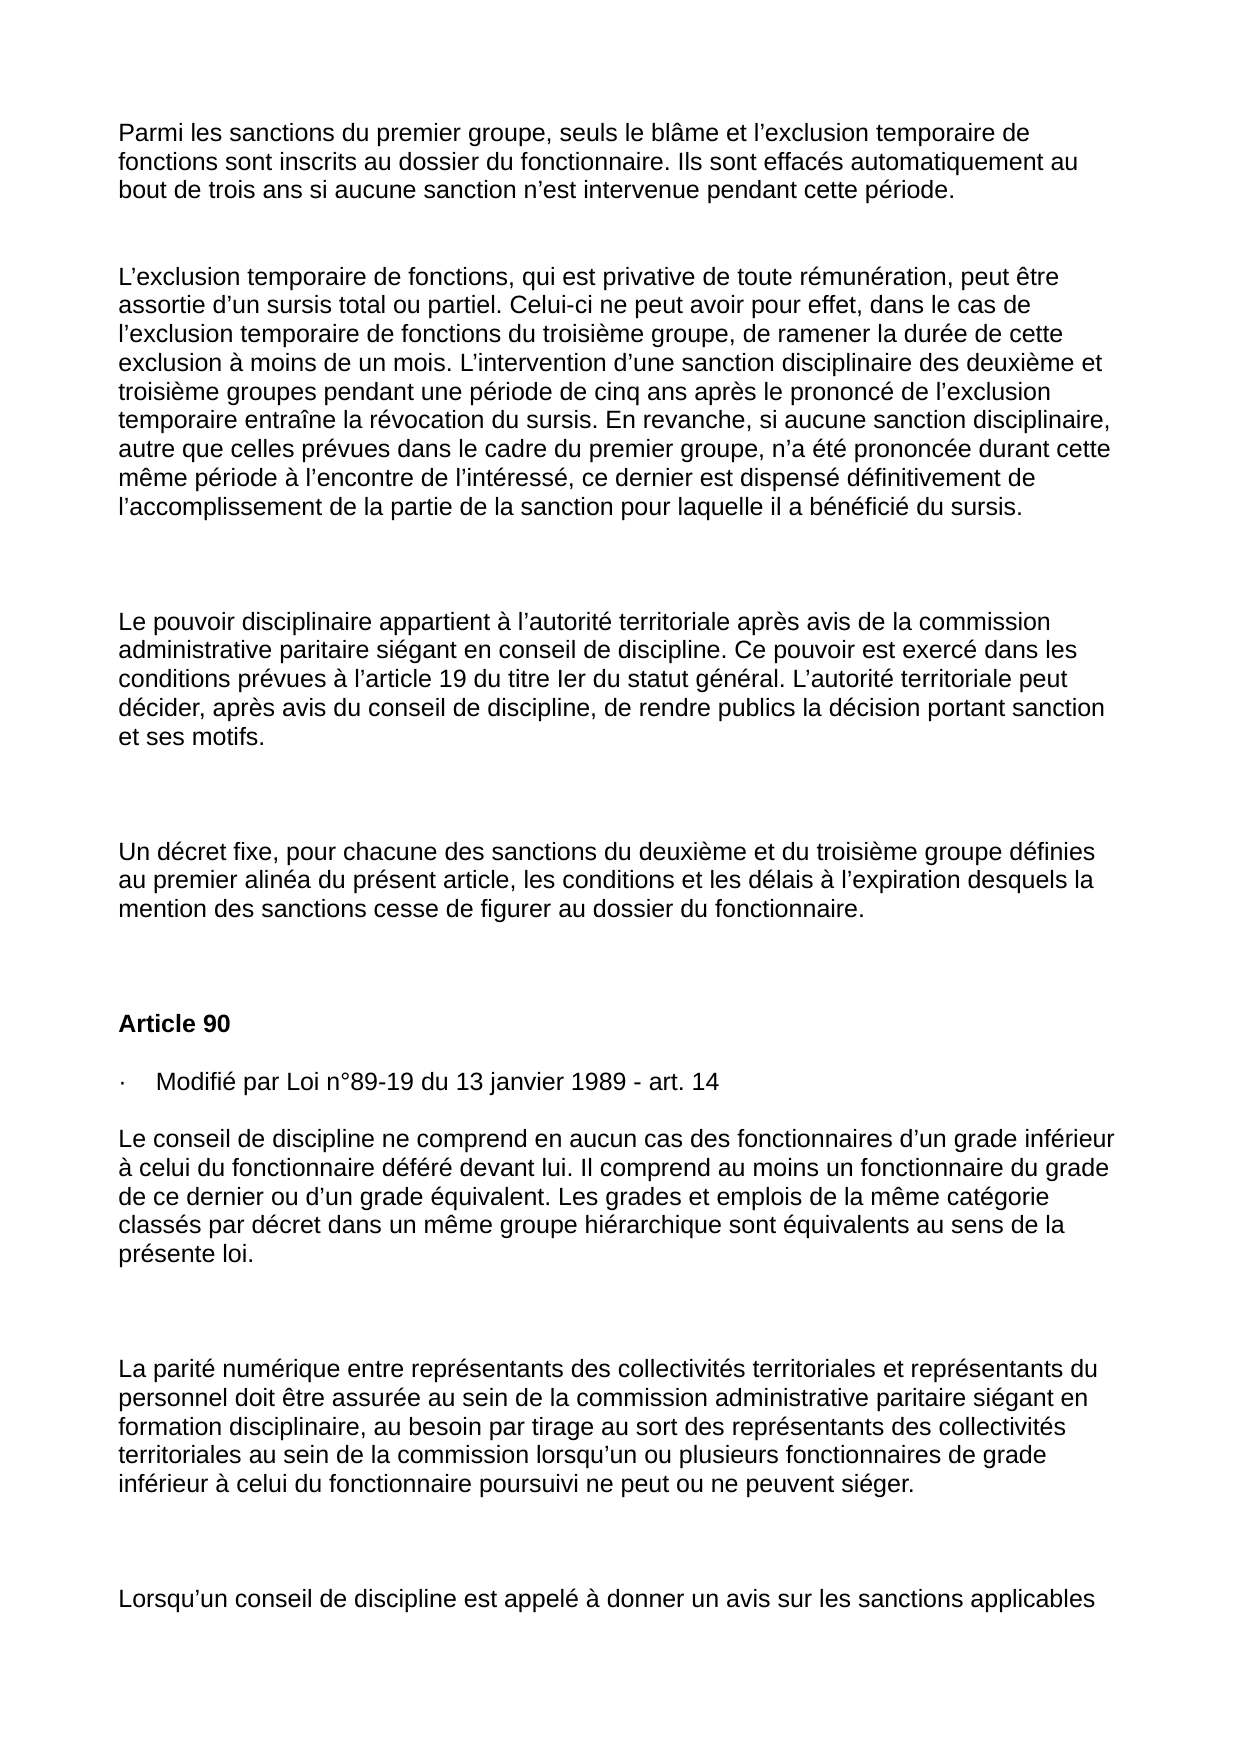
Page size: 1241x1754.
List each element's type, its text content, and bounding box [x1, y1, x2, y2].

list Modifié par Loi n°89-19 du 13 janvier 1989 - art. 14 [118, 1067, 1122, 1096]
text Article 90 [118, 1009, 1122, 1038]
text Un décret fixe, pour chacune des sanctions du deuxième et du troisième groupe définies au premier alinéa du présent article, les conditions et les délais à l’expiration desquels la mention des sanctions cesse de figurer au dossier du fonctionnaire. [118, 837, 1122, 923]
text L’exclusion temporaire de fonctions, qui est privative de toute rémunération, peut être assortie d’un sursis total ou partiel. Celui-ci ne peut avoir pour effet, dans le cas de l’exclusion temporaire de fonctions du troisième groupe, de ramener la durée de cette exclusion à moins de un mois. L’intervention d’une sanction disciplinaire des deuxième et troisième groupes pendant une période de cinq ans après le prononcé de l’exclusion temporaire entraîne la révocation du sursis. En revanche, si aucune sanction disciplinaire, autre que celles prévues dans le cadre du premier groupe, n’a été prononcée durant cette même période à l’encontre de l’intéressé, ce dernier est dispensé définitivement de l’accomplissement de la partie de la sanction pour laquelle il a bénéficié du sursis. [118, 262, 1122, 521]
text Le conseil de discipline ne comprend en aucun cas des fonctionnaires d’un grade inférieur à celui du fonctionnaire déféré devant lui. Il comprend au moins un fonctionnaire du grade de ce dernier ou d’un grade équivalent. Les grades et emplois de la même catégorie classés par décret dans un même groupe hiérarchique sont équivalents au sens de la présente loi. [118, 1124, 1122, 1268]
text Lorsqu’un conseil de discipline est appelé à donner un avis sur les sanctions applicables [118, 1584, 1122, 1613]
text Parmi les sanctions du premier groupe, seuls le blâme et l’exclusion temporaire de fonctions sont inscrits au dossier du fonctionnaire. Ils sont effacés automatiquement au bout de trois ans si aucune sanction n’est intervenue pendant cette période. [118, 118, 1122, 204]
text La parité numérique entre représentants des collectivités territoriales et représentants du personnel doit être assurée au sein de la commission administrative paritaire siégant en formation disciplinaire, au besoin par tirage au sort des représentants des collectivités territoriales au sein de la commission lorsqu’un ou plusieurs fonctionnaires de grade inférieur à celui du fonctionnaire poursuivi ne peut ou ne peuvent siéger. [118, 1354, 1122, 1498]
text Le pouvoir disciplinaire appartient à l’autorité territoriale après avis de la commission administrative paritaire siégant en conseil de discipline. Ce pouvoir est exercé dans les conditions prévues à l’article 19 du titre Ier du statut général. L’autorité territoriale peut décider, après avis du conseil de discipline, de rendre publics la décision portant sanction et ses motifs. [118, 607, 1122, 751]
